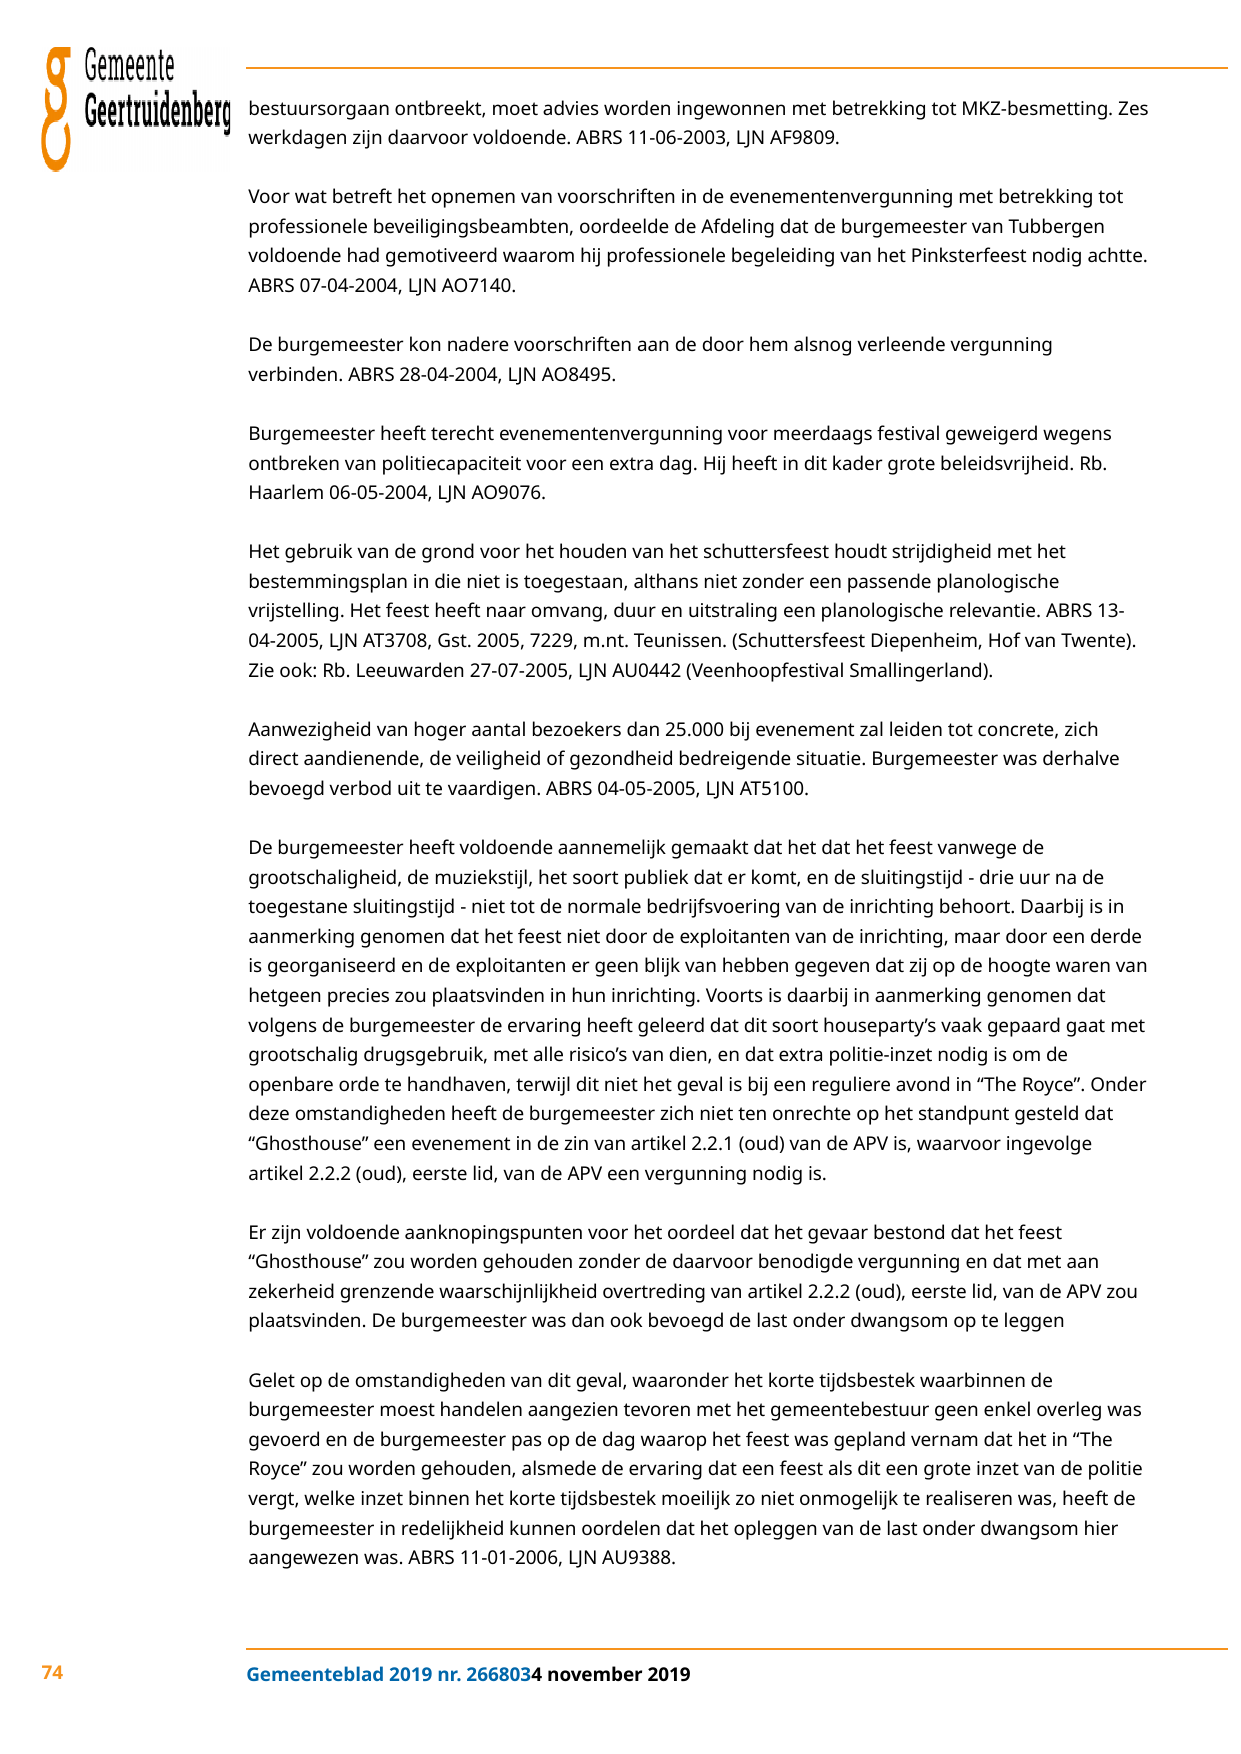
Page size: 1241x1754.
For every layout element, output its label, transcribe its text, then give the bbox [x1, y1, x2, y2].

text Gelet op de omstandigheden van dit geval, waaronder het korte tijdsbestek waarbinnen de burgemeester moest handelen aangezien tevoren met het gemeentebestuur geen enkel overleg was gevoerd en de burgemeester pas op de dag waarop het feest was gepland vernam dat het in “The Royce” zou worden gehouden, alsmede de ervaring dat een feest als dit een grote inzet van de politie vergt, welke inzet binnen het korte tijdsbestek moeilijk zo niet onmogelijk te realiseren was, heeft de burgemeester in redelijkheid kunnen oordelen dat het opleggen van de last onder dwangsom hier aangewezen was. ABRS 11-01-2006, LJN AU9388. [248, 1367, 1152, 1570]
text De burgemeester heeft voldoende aannemelijk gemaakt dat het dat het feest vanwege de grootschaligheid, de muziekstijl, het soort publiek dat er komt, en de sluitingstijd - drie uur na de toegestane sluitingstijd - niet tot de normale bedrijfsvoering van de inrichting behoort. Daarbij is in aanmerking genomen dat het feest niet door de exploitanten van de inrichting, maar door een derde is georganiseerd en de exploitanten er geen blijk van hebben gegeven dat zij op de hoogte waren van hetgeen precies zou plaatsvinden in hun inrichting. Voorts is daarbij in aanmerking genomen dat volgens de burgemeester de ervaring heeft geleerd dat dit soort houseparty’s vaak gepaard gaat met grootschalig drugsgebruik, met alle risico’s van dien, en dat extra politie-inzet nodig is om de openbare orde te handhaven, terwijl dit niet het geval is bij een reguliere avond in “The Royce”. Onder deze omstandigheden heeft de burgemeester zich niet ten onrechte op het standpunt gesteld dat “Ghosthouse” een evenement in de zin van artikel 2.2.1 (oud) van de APV is, waarvoor ingevolge artikel 2.2.2 (oud), eerste lid, van de APV een vergunning nodig is. [248, 834, 1152, 1186]
text Voor wat betreft het opnemen van voorschriften in de evenementenvergunning met betrekking tot professionele beveiligingsbeambten, oordeelde de Afdeling dat de burgemeester van Tubbergen voldoende had gemotiveerd waarom hij professionele begeleiding van het Pinksterfeest nodig achtte. ABRS 07-04-2004, LJN AO7140. [248, 183, 1152, 298]
text Burgemeester heeft terecht evenementenvergunning voor meerdaags festival geweigerd wegens ontbreken van politiecapaciteit voor een extra dag. Hij heeft in dit kader grote beleidsvrijheid. Rb. Haarlem 06-05-2004, LJN AO9076. [248, 420, 1152, 505]
text Het gebruik van de grond voor het houden van het schuttersfeest houdt strijdigheid met het bestemmingsplan in die niet is toegestaan, althans niet zonder een passende planologische vrijstelling. Het feest heeft naar omvang, duur en uitstraling een planologische relevantie. ABRS 13-04-2005, LJN AT3708, Gst. 2005, 7229, m.nt. Teunissen. (Schuttersfeest Diepenheim, Hof van Twente). Zie ook: Rb. Leeuwarden 27-07-2005, LJN AU0442 (Veenhoopfestival Smallingerland). [248, 538, 1152, 683]
picture [41, 47, 231, 172]
text Aanwezigheid van hoger aantal bezoekers dan 25.000 bij evenement zal leiden tot concrete, zich direct aandienende, de veiligheid of gezondheid bedreigende situatie. Burgemeester was derhalve bevoegd verbod uit te vaardigen. ABRS 04-05-2005, LJN AT5100. [248, 716, 1152, 801]
text bestuursorgaan ontbreekt, moet advies worden ingewonnen met betrekking tot MKZ-besmetting. Zes werkdagen zijn daarvoor voldoende. ABRS 11-06-2003, LJN AF9809. [248, 95, 1152, 150]
text De burgemeester kon nadere voorschriften aan de door hem alsnog verleende vergunning verbinden. ABRS 28-04-2004, LJN AO8495. [248, 331, 1152, 387]
text Er zijn voldoende aanknopingspunten voor het oordeel dat het gevaar bestond dat het feest “Ghosthouse” zou worden gehouden zonder de daarvoor benodigde vergunning en dat met aan zekerheid grenzende waarschijnlijkheid overtreding van artikel 2.2.2 (oud), eerste lid, van de APV zou plaatsvinden. De burgemeester was dan ook bevoegd de last onder dwangsom op te leggen [248, 1219, 1152, 1333]
